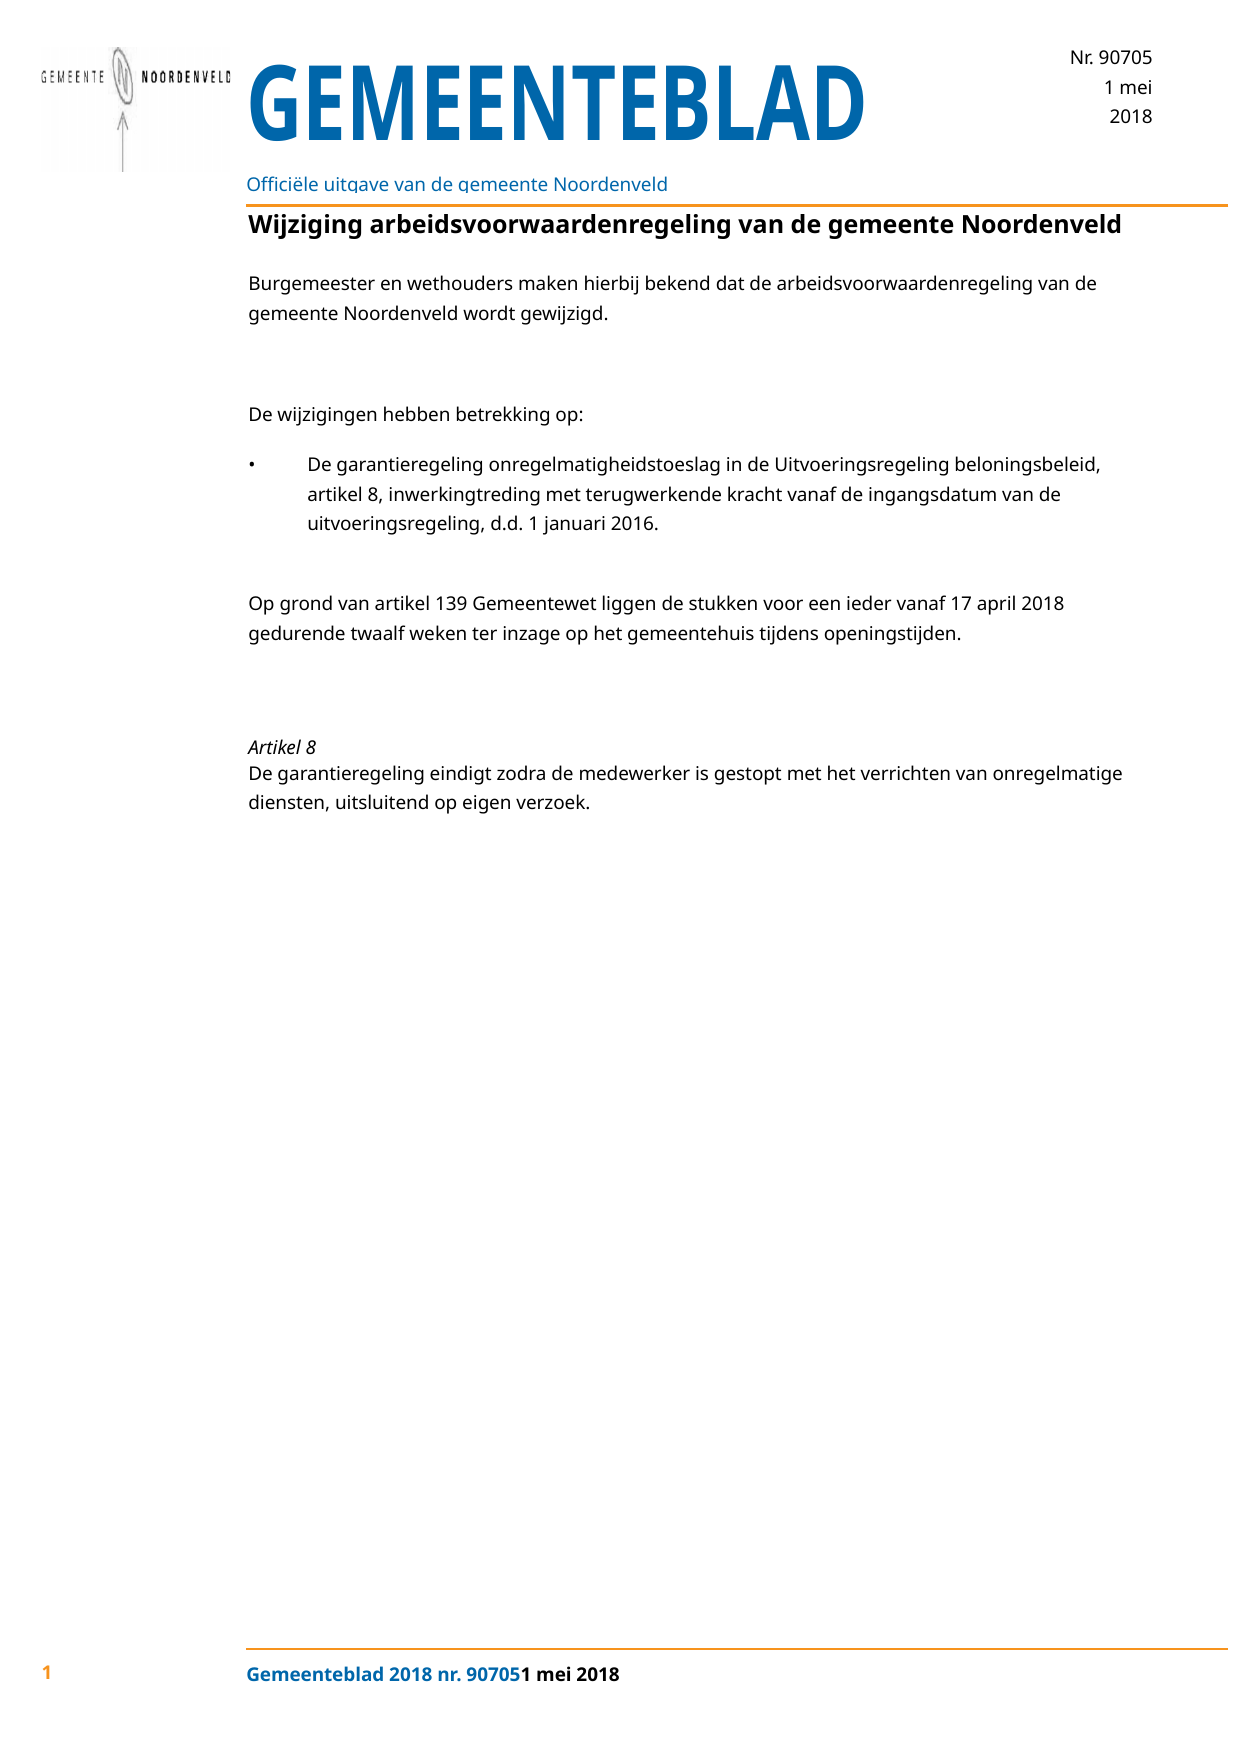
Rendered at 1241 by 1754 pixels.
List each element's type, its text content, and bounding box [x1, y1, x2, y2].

text Artikel 8 [248, 734, 1152, 760]
picture [41, 47, 231, 172]
text Burgemeester en wethouders maken hierbij bekend dat de arbeidsvoorwaardenregeling van de gemeente Noordenveld wordt gewijzigd. [248, 270, 1152, 326]
text Wijziging arbeidsvoorwaardenregeling van de gemeente Noordenveld [248, 207, 1152, 241]
list De garantieregeling onregelmatigheidstoeslag in de Uitvoeringsregeling beloningsbeleid, artikel 8, inwerkingtreding met terugwerkende kracht vanaf de ingangsdatum van de uitvoeringsregeling, d.d. 1 januari 2016. [248, 451, 1152, 536]
text De garantieregeling eindigt zodra de medewerker is gestopt met het verrichten van onregelmatige diensten, uitsluitend op eigen verzoek. [248, 760, 1152, 815]
text De wijzigingen hebben betrekking op: [248, 401, 1152, 426]
text Op grond van artikel 139 Gemeentewet liggen de stukken voor een ieder vanaf 17 april 2018 gedurende twaalf weken ter inzage op het gemeentehuis tijdens openingstijden. [248, 590, 1152, 646]
